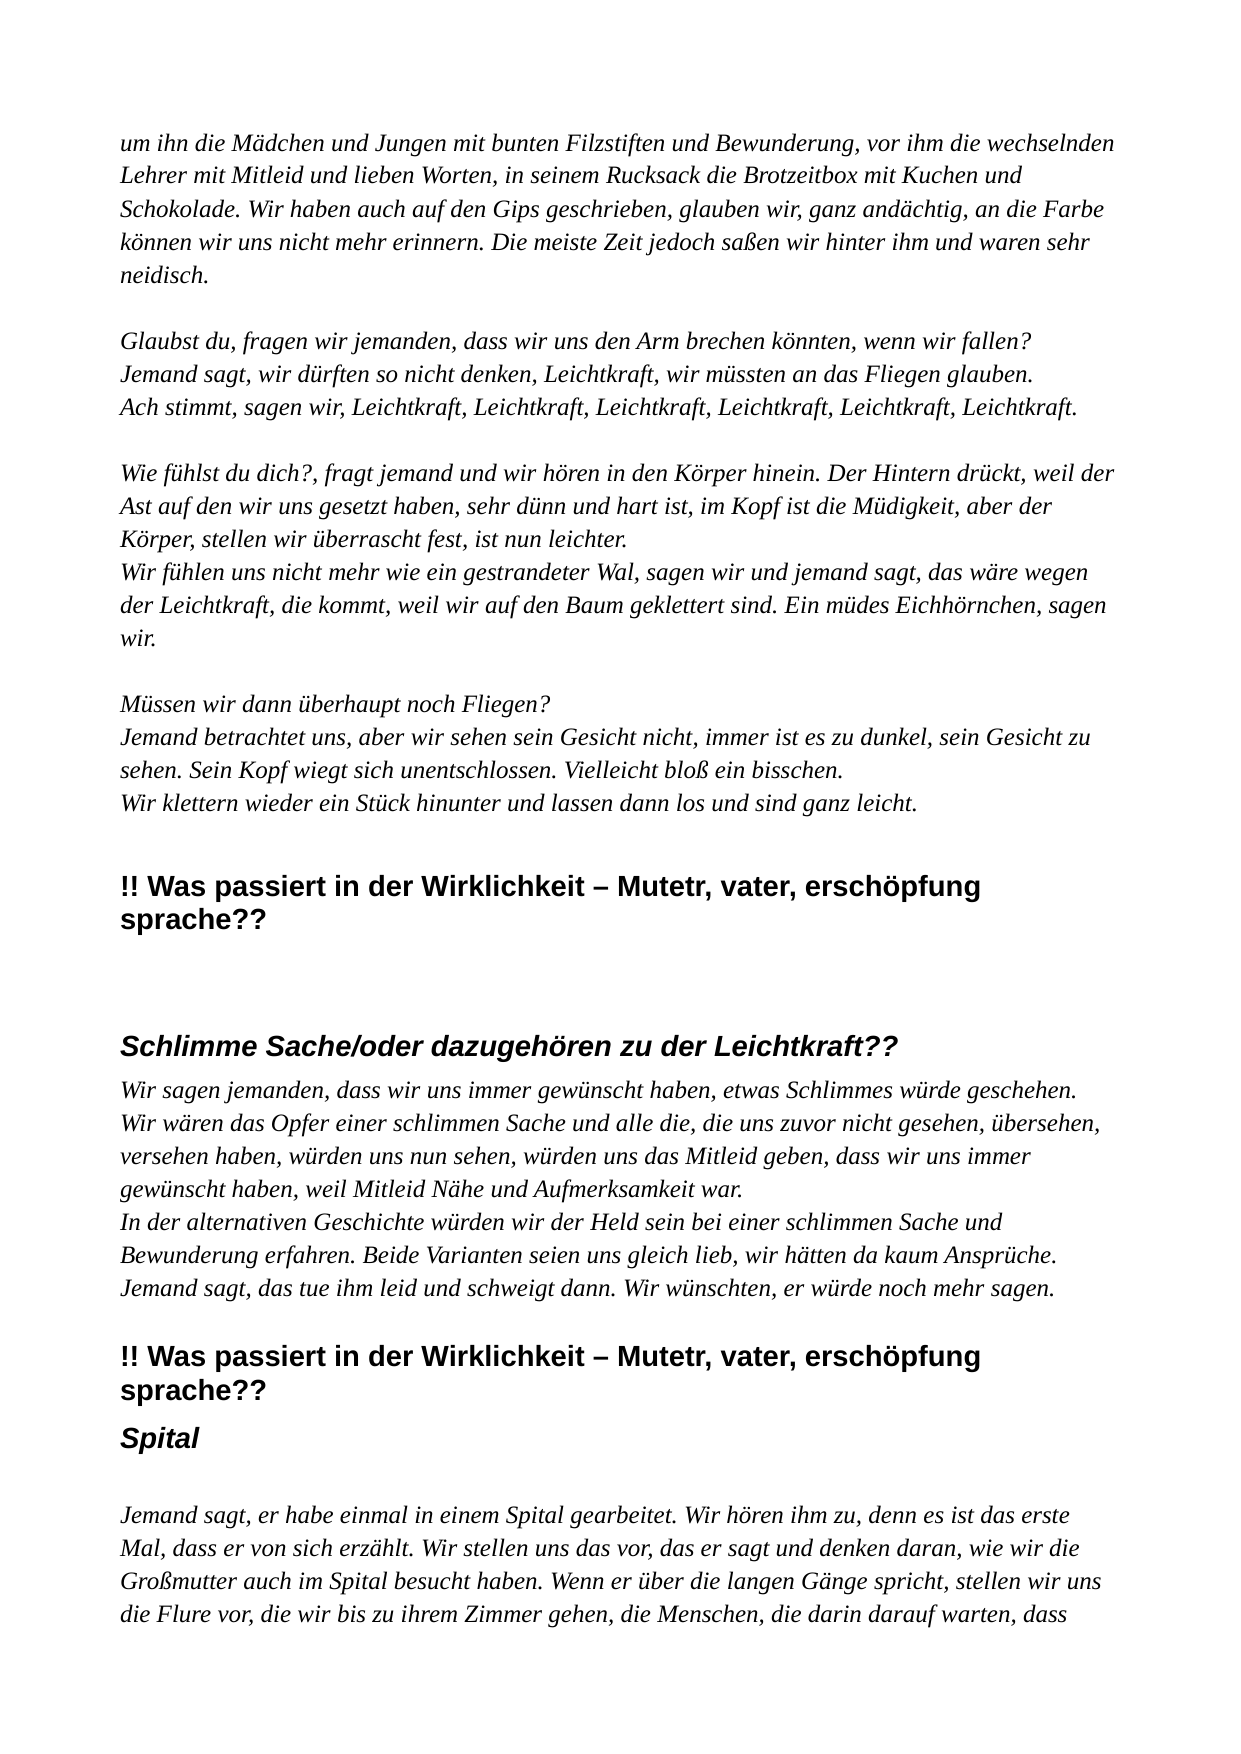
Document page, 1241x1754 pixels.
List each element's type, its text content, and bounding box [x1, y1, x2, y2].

subtitle Spital [120, 1421, 1117, 1454]
text Wir klettern wieder ein Stück hinunter und lassen dann los und sind ganz leicht. [120, 788, 1117, 817]
text Müssen wir dann überhaupt noch Fliegen? [120, 689, 1117, 718]
text In der alternativen Geschichte würden wir der Held sein bei einer schlimmen Sache und Bewunderung erfahren. Beide Varianten seien uns gleich lieb, wir hätten da kaum Ansprüche. [120, 1207, 1117, 1269]
text Jemand betrachtet uns, aber wir sehen sein Gesicht nicht, immer ist es zu dunkel, sein Gesicht zu sehen. Sein Kopf wiegt sich unentschlossen. Vielleicht bloß ein bisschen. [120, 722, 1117, 784]
subtitle !! Was passiert in der Wirklichkeit – Mutetr, vater, erschöpfung sprache?? [120, 1339, 1117, 1406]
text um ihn die Mädchen und Jungen mit bunten Filzstiften und Bewunderung, vor ihm die wechselnden Lehrer mit Mitleid und lieben Worten, in seinem Rucksack die Brotzeitbox mit Kuchen und Schokolade. Wir haben auch auf den Gips geschrieben, glauben wir, ganz andächtig, an die Farbe können wir uns nicht mehr erinnern. Die meiste Zeit jedoch saßen wir hinter ihm und waren sehr neidisch. [120, 128, 1117, 288]
text Wir fühlen uns nicht mehr wie ein gestrandeter Wal, sagen wir und jemand sagt, das wäre wegen der Leichtkraft, die kommt, weil wir auf den Baum geklettert sind. Ein müdes Eichhörnchen, sagen wir. [120, 557, 1117, 652]
text Wir sagen jemanden, dass wir uns immer gewünscht haben, etwas Schlimmes würde geschehen. Wir wären das Opfer einer schlimmen Sache und alle die, die uns zuvor nicht gesehen, übersehen, versehen haben, würden uns nun sehen, würden uns das Mitleid geben, dass wir uns immer gewünscht haben, weil Mitleid Nähe und Aufmerksamkeit war. [120, 1075, 1117, 1203]
subtitle !! Was passiert in der Wirklichkeit – Mutetr, vater, erschöpfung sprache?? [120, 869, 1117, 936]
text Glaubst du, fragen wir jemanden, dass wir uns den Arm brechen könnten, wenn wir fallen? Jemand sagt, wir dürften so nicht denken, Leichtkraft, wir müssten an das Fliegen glauben. Ach stimmt, sagen wir, Leichtkraft, Leichtkraft, Leichtkraft, Leichtkraft, Leichtkraft, Leichtkraft. [120, 326, 1117, 421]
text Jemand sagt, er habe einmal in einem Spital gearbeitet. Wir hören ihm zu, denn es ist das erste Mal, dass er von sich erzählt. Wir stellen uns das vor, das er sagt und denken daran, wie wir die Großmutter auch im Spital besucht haben. Wenn er über die langen Gänge spricht, stellen wir uns die Flure vor, die wir bis zu ihrem Zimmer gehen, die Menschen, die darin darauf warten, dass [120, 1500, 1117, 1628]
subtitle Schlimme Sache/oder dazugehören zu der Leichtkraft?? [120, 1029, 1117, 1062]
text Wie fühlst du dich?, fragt jemand und wir hören in den Körper hinein. Der Hintern drückt, weil der Ast auf den wir uns gesetzt haben, sehr dünn und hart ist, im Kopf ist die Müdigkeit, aber der Körper, stellen wir überrascht fest, ist nun leichter. [120, 458, 1117, 553]
text Jemand sagt, das tue ihm leid und schweigt dann. Wir wünschten, er würde noch mehr sagen. [120, 1273, 1117, 1302]
